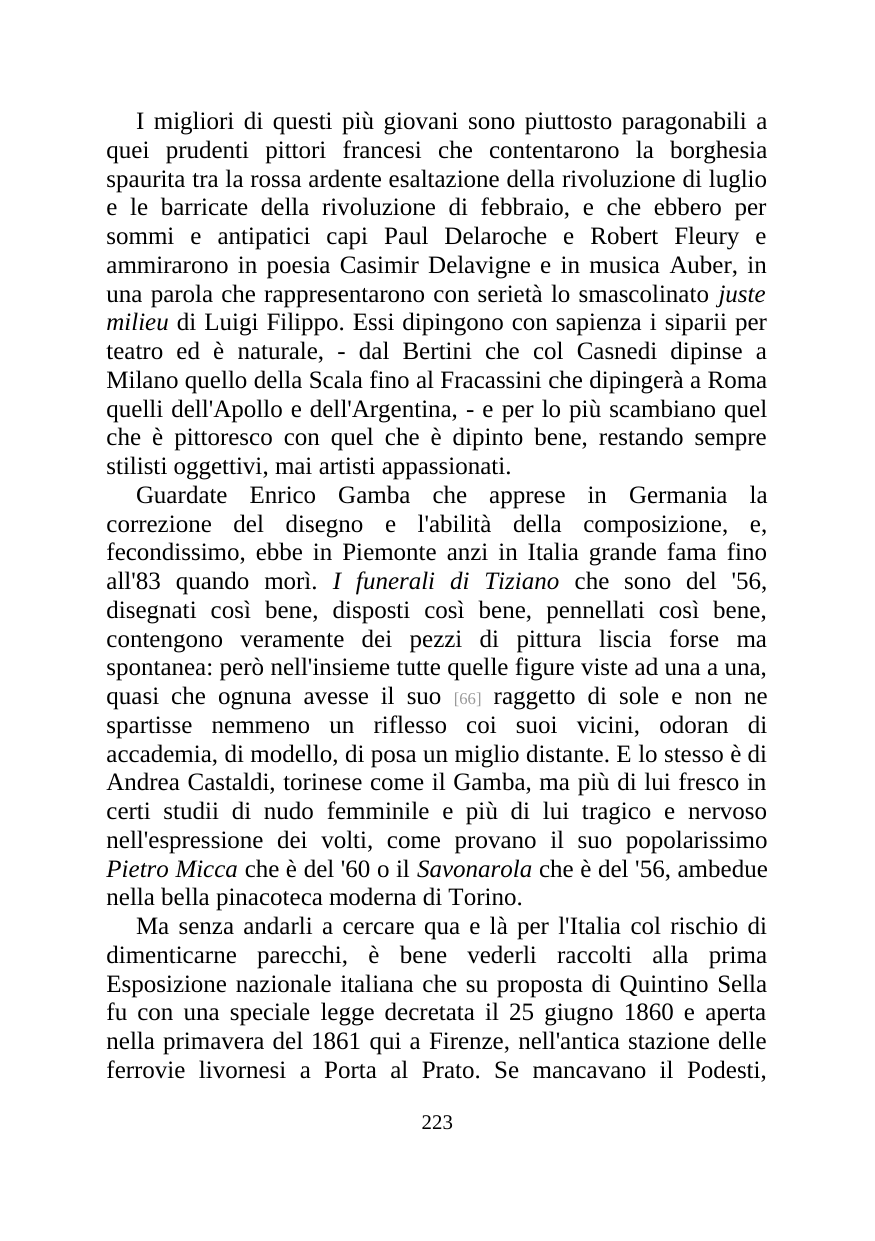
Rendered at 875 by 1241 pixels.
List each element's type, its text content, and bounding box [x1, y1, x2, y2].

text I migliori di questi più giovani sono piuttosto paragonabili a quei prudenti pittori francesi che contentarono la borghesia spaurita tra la rossa ardente esaltazione della rivoluzione di luglio e le barricate della rivoluzione di febbraio, e che ebbero per sommi e antipatici capi Paul Delaroche e Robert Fleury e ammirarono in poesia Casimir Delavigne e in musica Auber, in una parola che rappresentarono con serietà lo smascolinato juste milieu di Luigi Filippo. Essi dipingono con sapienza i siparii per teatro ed è naturale, - dal Bertini che col Casnedi dipinse a Milano quello della Scala fino al Fracassini che dipingerà a Roma quelli dell'Apollo e dell'Argentina, - e per lo più scambiano quel che è pittoresco con quel che è dipinto bene, restando sempre stilisti oggettivi, mai artisti appassionati. [106, 106, 768, 480]
text Guardate Enrico Gamba che apprese in Germania la correzione del disegno e l'abilità della composizione, e, fecondissimo, ebbe in Piemonte anzi in Italia grande fama fino all'83 quando morì. I funerali di Tiziano che sono del '56, disegnati così bene, disposti così bene, pennellati così bene, contengono veramente dei pezzi di pittura liscia forse ma spontanea: però nell'insieme tutte quelle figure viste ad una a una, quasi che ognuna avesse il suo [66] raggetto di sole e non ne spartisse nemmeno un riflesso coi suoi vicini, odoran di accademia, di modello, di posa un miglio distante. E lo stesso è di Andrea Castaldi, torinese come il Gamba, ma più di lui fresco in certi studii di nudo femminile e più di lui tragico e nervoso nell'espressione dei volti, come provano il suo popolarissimo Pietro Micca che è del '60 o il Savonarola che è del '56, ambedue nella bella pinacoteca moderna di Torino. [106, 480, 768, 911]
text Ma senza andarli a cercare qua e là per l'Italia col rischio di dimenticarne parecchi, è bene vederli raccolti alla prima Esposizione nazionale italiana che su proposta di Quintino Sella fu con una speciale legge decretata il 25 giugno 1860 e aperta nella primavera del 1861 qui a Firenze, nell'antica stazione delle ferrovie livornesi a Porta al Prato. Se mancavano il Podesti, [106, 911, 768, 1084]
